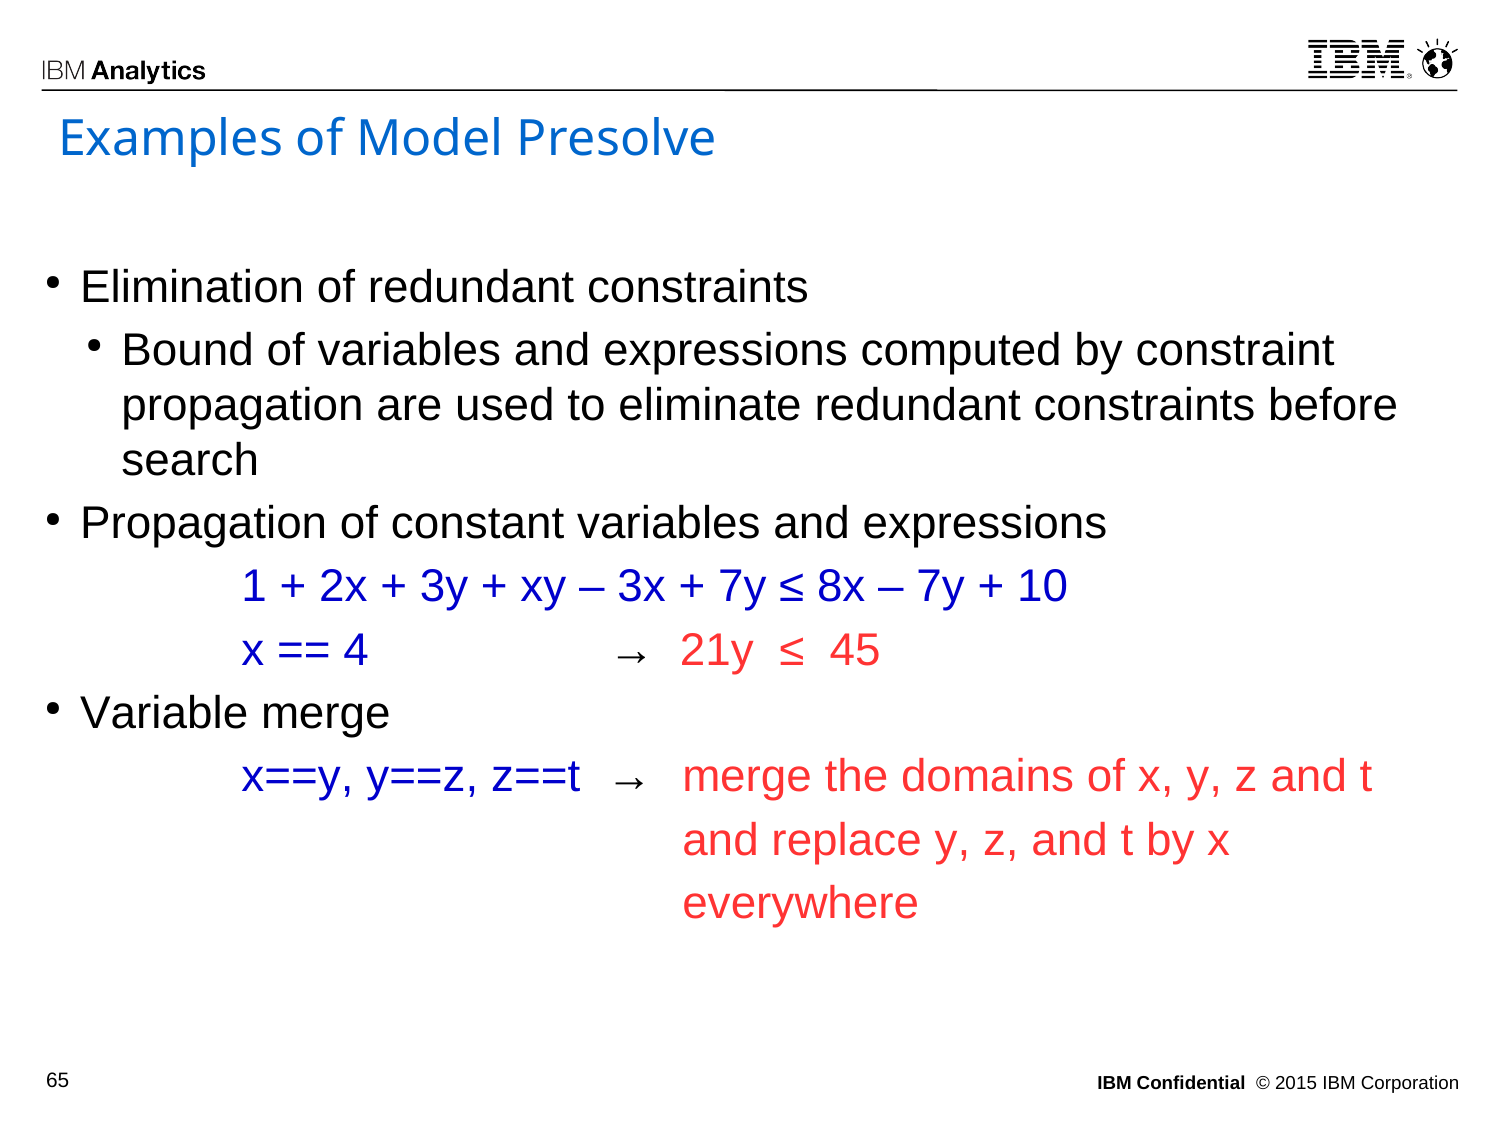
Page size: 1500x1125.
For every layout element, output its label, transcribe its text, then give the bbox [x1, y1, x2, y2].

title Examples of Model Presolve [43, 97, 1446, 248]
picture [24, 42, 224, 99]
picture [1294, 24, 1469, 91]
list Elimination of redundant constraints Bound of variables and expressions computed by constraint propagation are used to eliminate redundant constraints before search Propagation of constant variables and expressions 1 + 2x + 3y + xy – 3x + 7y ≤ 8x – 7y + 10 x == 4 → 21y ≤ 45 Variable merge x==y, y==z, z==t → merge the domains of x, y, z and t and replace y, z, and t by x everywhere [29, 248, 1455, 999]
